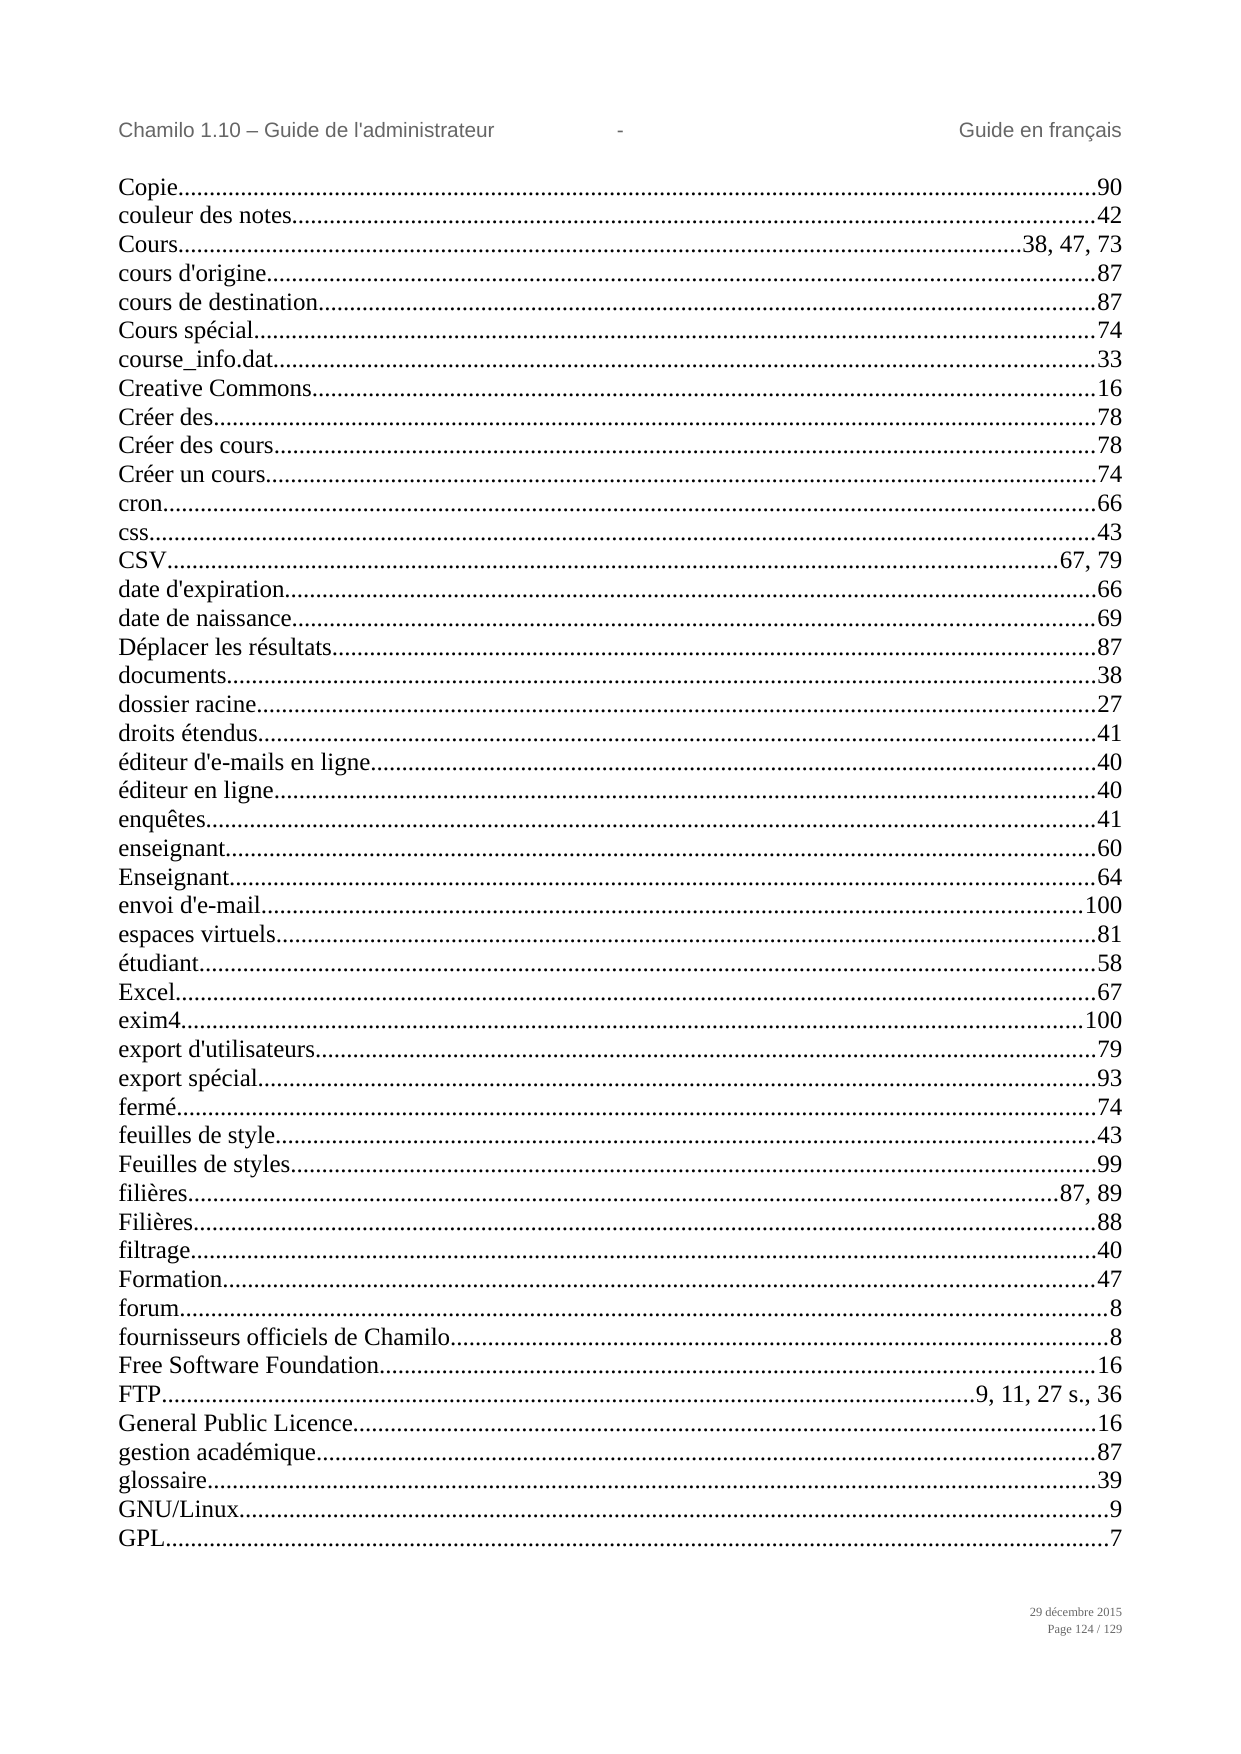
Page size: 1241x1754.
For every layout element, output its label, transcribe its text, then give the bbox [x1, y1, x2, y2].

text CSV 67, 79 [118, 545, 1122, 574]
text étudiant 58 [118, 948, 1122, 977]
text Feuilles de styles 99 [118, 1149, 1122, 1178]
text feuilles de style 43 [118, 1120, 1122, 1149]
text Creative Commons 16 [118, 373, 1122, 402]
text Free Software Foundation 16 [118, 1350, 1122, 1379]
text Cours 38, 47, 73 [118, 229, 1122, 258]
text fournisseurs officiels de Chamilo 8 [118, 1322, 1122, 1350]
text Cours spécial 74 [118, 315, 1122, 344]
text Excel 67 [118, 977, 1122, 1005]
text forum 8 [118, 1293, 1122, 1322]
text filières 87, 89 [118, 1178, 1122, 1207]
text Créer un cours 74 [118, 459, 1122, 488]
text couleur des notes 42 [118, 200, 1122, 229]
text FTP 9, 11, 27 s., 36 [118, 1379, 1122, 1408]
text GPL 7 [118, 1523, 1122, 1552]
text General Public Licence 16 [118, 1408, 1122, 1437]
text Créer des 78 [118, 402, 1122, 430]
text glossaire 39 [118, 1465, 1122, 1494]
text Déplacer les résultats 87 [118, 632, 1122, 660]
text Copie 90 [118, 172, 1122, 200]
text Filières 88 [118, 1207, 1122, 1235]
text css 43 [118, 517, 1122, 545]
text envoi d'e-mail 100 [118, 890, 1122, 919]
text dossier racine 27 [118, 689, 1122, 718]
text course_info.dat 33 [118, 344, 1122, 373]
text droits étendus 41 [118, 718, 1122, 747]
text fermé 74 [118, 1092, 1122, 1120]
text export d'utilisateurs 79 [118, 1034, 1122, 1063]
text cours de destination 87 [118, 287, 1122, 315]
text enseignant 60 [118, 833, 1122, 862]
text date d'expiration 66 [118, 574, 1122, 603]
text cron 66 [118, 488, 1122, 517]
text exim4 100 [118, 1005, 1122, 1034]
text éditeur en ligne 40 [118, 775, 1122, 804]
text espaces virtuels 81 [118, 919, 1122, 948]
text enquêtes 41 [118, 804, 1122, 833]
text Créer des cours 78 [118, 430, 1122, 459]
text GNU/Linux 9 [118, 1494, 1122, 1523]
text filtrage 40 [118, 1235, 1122, 1264]
text éditeur d'e-mails en ligne 40 [118, 747, 1122, 775]
text documents 38 [118, 660, 1122, 689]
text Formation 47 [118, 1264, 1122, 1293]
text gestion académique 87 [118, 1437, 1122, 1465]
text cours d'origine 87 [118, 258, 1122, 287]
text export spécial 93 [118, 1063, 1122, 1092]
text date de naissance 69 [118, 603, 1122, 632]
text Enseignant 64 [118, 862, 1122, 890]
